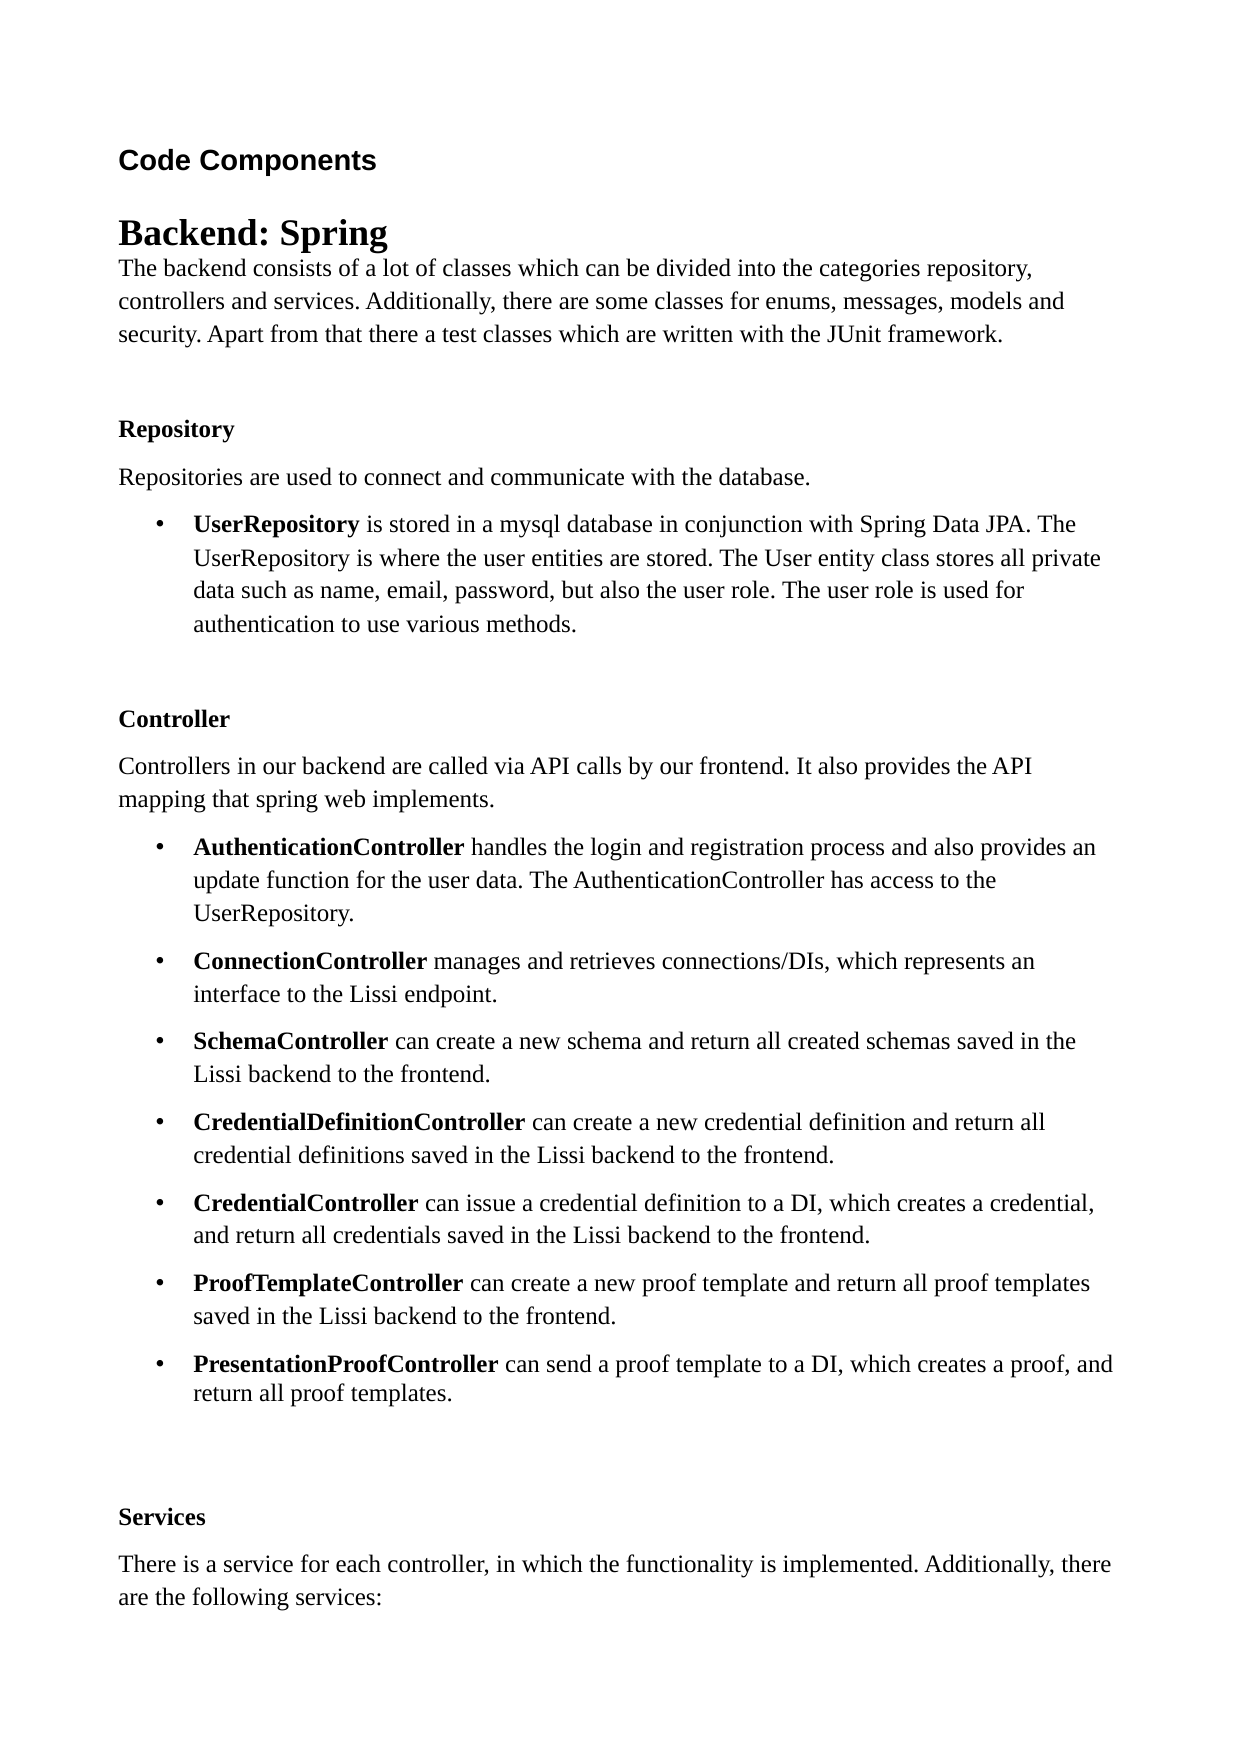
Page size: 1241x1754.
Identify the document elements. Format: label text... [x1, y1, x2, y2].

list CredentialDefinitionController can create a new credential definition and return all credential definitions saved in the Lissi backend to the frontend. [156, 1107, 1122, 1169]
text Controller [118, 704, 1122, 733]
text Repositories are used to connect and communicate with the database. [118, 462, 1122, 491]
text The backend consists of a lot of classes which can be divided into the categories repository, controllers and services. Additionally, there are some classes for enums, messages, models and security. Apart from that there a test classes which are written with the JUnit framework. [118, 253, 1122, 348]
text Controllers in our backend are called via API calls by our frontend. It also provides the API mapping that spring web implements. [118, 751, 1122, 813]
list CredentialController can issue a credential definition to a DI, which creates a credential, and return all credentials saved in the Lissi backend to the frontend. [156, 1188, 1122, 1249]
list ProofTemplateController can create a new proof template and return all proof templates saved in the Lissi backend to the frontend. [156, 1268, 1122, 1330]
list ConnectionController manages and retrieves connections/DIs, which represents an interface to the Lissi endpoint. [156, 946, 1122, 1007]
text Services [118, 1502, 1122, 1530]
list AuthenticationController handles the login and registration process and also provides an update function for the user data. The AuthenticationController has access to the UserRepository. [156, 832, 1122, 927]
text Repository [118, 414, 1122, 443]
list SchemaController can create a new schema and return all created schemas saved in the Lissi backend to the frontend. [156, 1026, 1122, 1088]
list UserRepository is stored in a mysql database in conjunction with Spring Data JPA. The UserRepository is where the user entities are stored. The User entity class stores all private data such as name, email, password, but also the user role. The user role is used for authentication to use various methods. [156, 509, 1122, 637]
list PresentationProofController can send a proof template to a DI, which creates a proof, and return all proof templates. [156, 1349, 1122, 1406]
subtitle Backend: Spring [118, 210, 1122, 253]
text There is a service for each controller, in which the functionality is implemented. Additionally, there are the following services: [118, 1549, 1122, 1611]
subtitle Code Components [118, 143, 1122, 177]
